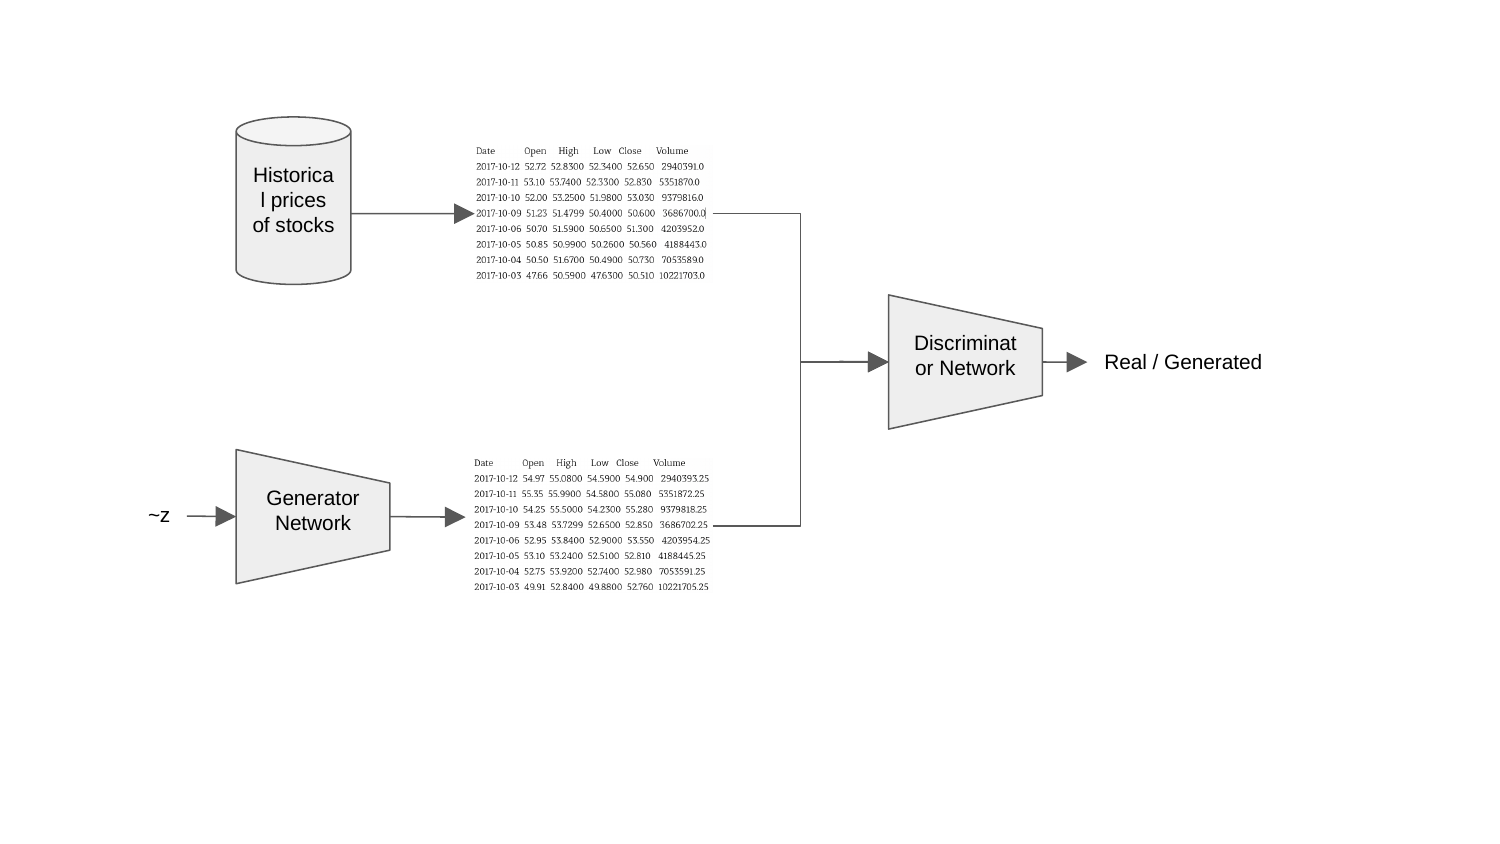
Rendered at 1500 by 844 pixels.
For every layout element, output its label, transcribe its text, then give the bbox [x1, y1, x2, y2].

text_box [888, 294, 981, 430]
text_box ~z [131, 487, 187, 527]
text_box [236, 449, 327, 584]
text_box Discriminator Network [897, 315, 1034, 410]
picture [474, 458, 713, 593]
text_box Real / Generated [1087, 333, 1280, 391]
text_box [381, 481, 390, 553]
text_box [311, 134, 351, 146]
text_box Historical prices of stocks [236, 146, 351, 281]
text_box [236, 134, 276, 146]
text_box [256, 281, 331, 285]
text_box Generator Network [245, 469, 381, 564]
text_box [1034, 326, 1043, 398]
picture [474, 145, 713, 283]
